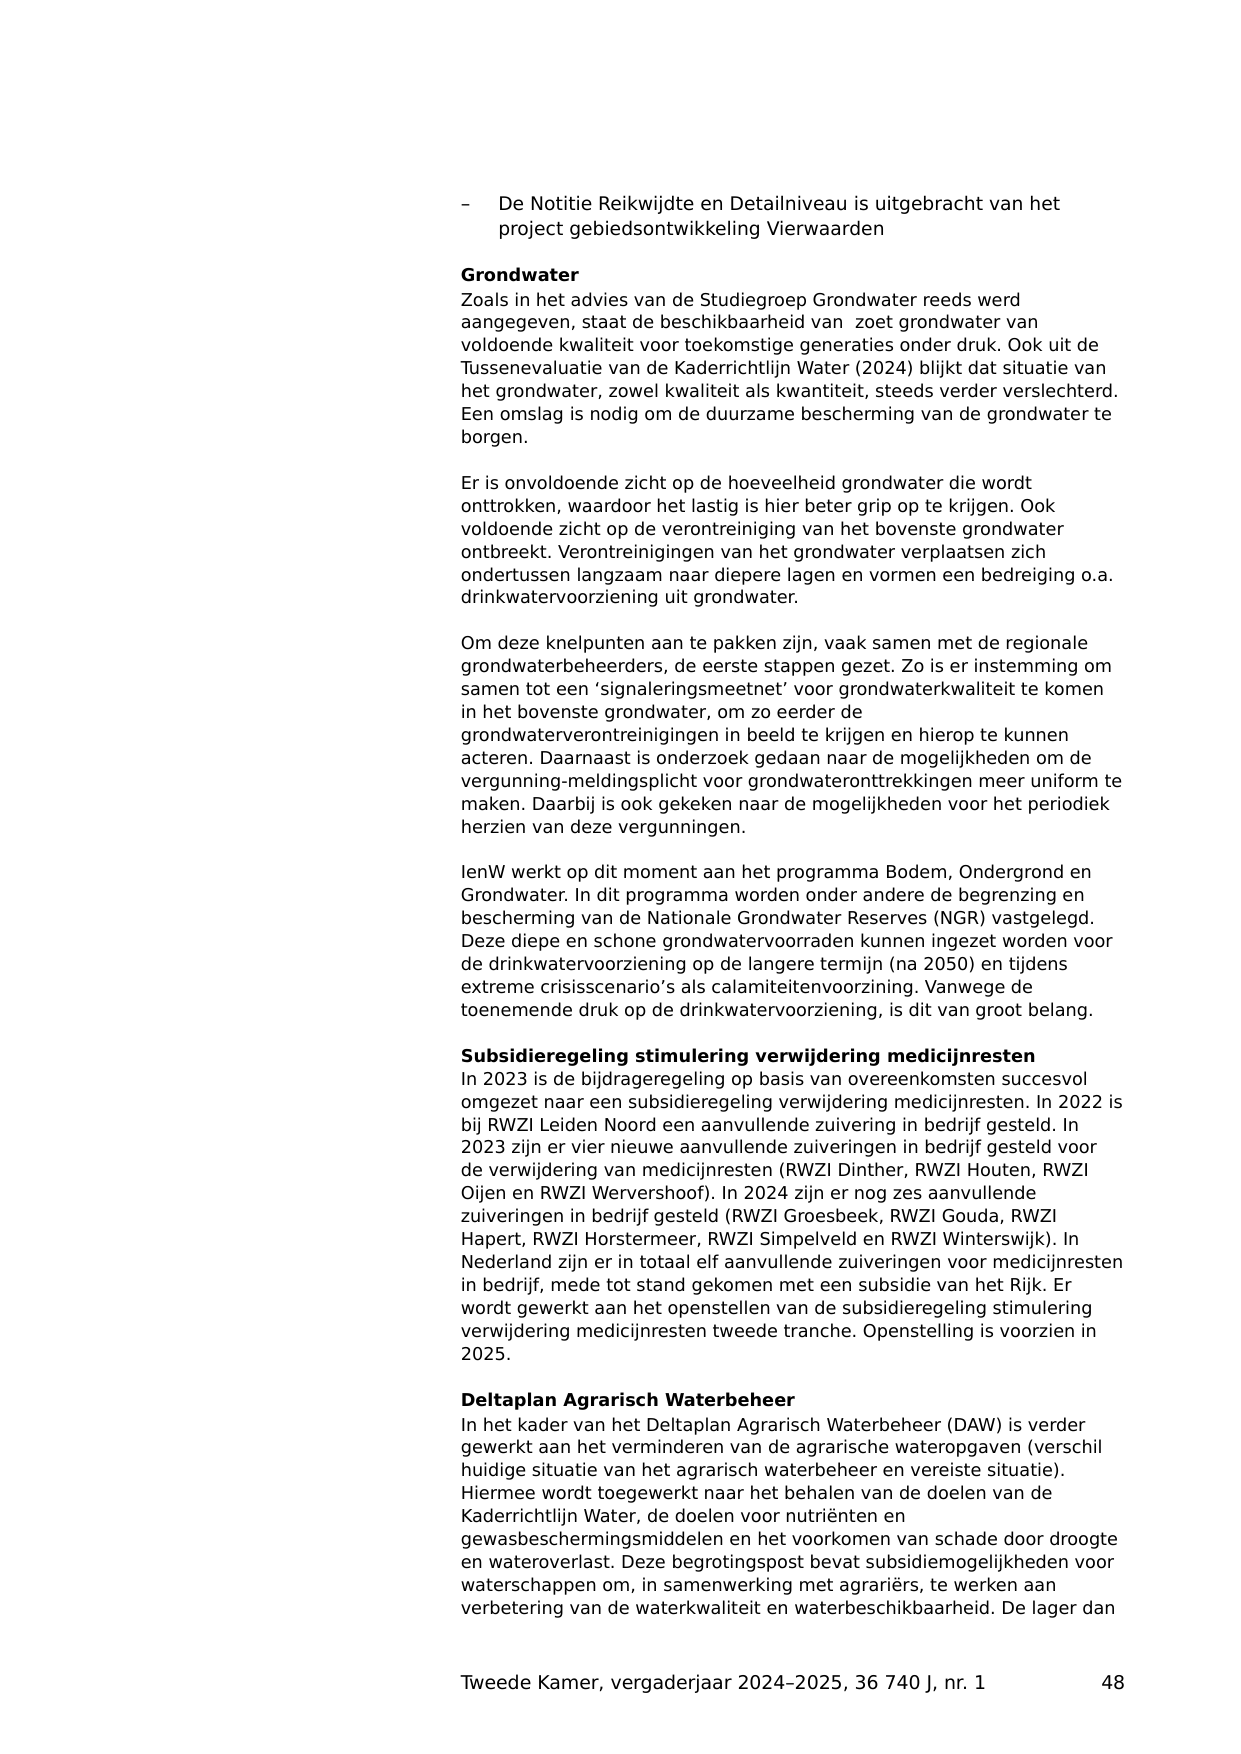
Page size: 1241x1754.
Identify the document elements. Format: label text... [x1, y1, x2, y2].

text Om deze knelpunten aan te pakken zijn, vaak samen met de regionale grondwaterbeheerders, de eerste stappen gezet. Zo is er instemming om samen tot een ‘signaleringsmeetnet’ voor grondwaterkwaliteit te komen in het bovenste grondwater, om zo eerder de grondwaterverontreinigingen in beeld te krijgen en hierop te kunnen acteren. Daarnaast is onderzoek gedaan naar de mogelijkheden om de vergunning-meldingsplicht voor grondwateronttrekkingen meer uniform te maken. Daarbij is ook gekeken naar de mogelijkheden voor het periodiek herzien van deze vergunningen. [461, 631, 1125, 838]
text Zoals in het advies van de Studiegroep Grondwater reeds werd aangegeven, staat de beschikbaarheid van zoet grondwater van voldoende kwaliteit voor toekomstige generaties onder druk. Ook uit de Tussenevaluatie van de Kaderrichtlijn Water (2024) blijkt dat situatie van het grondwater, zowel kwaliteit als kwantiteit, steeds verder verslechterd. Een omslag is nodig om de duurzame bescherming van de grondwater te borgen. [461, 288, 1125, 448]
text Subsidieregeling stimulering verwijdering medicijnresten In 2023 is de bijdrageregeling op basis van overeenkomsten succesvol omgezet naar een subsidieregeling verwijdering medicijnresten. In 2022 is bij RWZI Leiden Noord een aanvullende zuivering in bedrijf gesteld. In 2023 zijn er vier nieuwe aanvullende zuiveringen in bedrijf gesteld voor de verwijdering van medicijnresten (RWZI Dinther, RWZI Houten, RWZI Oijen en RWZI Wervershoof). In 2024 zijn er nog zes aanvullende zuiveringen in bedrijf gesteld (RWZI Groesbeek, RWZI Gouda, RWZI Hapert, RWZI Horstermeer, RWZI Simpelveld en RWZI Winterswijk). In Nederland zijn er in totaal elf aanvullende zuiveringen voor medicijnresten in bedrijf, mede tot stand gekomen met een subsidie van het Rijk. Er wordt gewerkt aan het openstellen van de subsidieregeling stimulering verwijdering medicijnresten tweede tranche. Openstelling is voorzien in 2025. [461, 1044, 1125, 1365]
text Er is onvoldoende zicht op de hoeveelheid grondwater die wordt onttrokken, waardoor het lastig is hier beter grip op te krijgen. Ook voldoende zicht op de verontreiniging van het bovenste grondwater ontbreekt. Verontreinigingen van het grondwater verplaatsen zich ondertussen langzaam naar diepere lagen en vormen een bedreiging o.a. drinkwatervoorziening uit grondwater. [461, 471, 1125, 608]
text Grondwater [461, 263, 1125, 286]
text In het kader van het Deltaplan Agrarisch Waterbeheer (DAW) is verder gewerkt aan het verminderen van de agrarische wateropgaven (verschil huidige situatie van het agrarisch waterbeheer en vereiste situatie). Hiermee wordt toegewerkt naar het behalen van de doelen van de Kaderrichtlijn Water, de doelen voor nutriënten en gewasbeschermingsmiddelen en het voorkomen van schade door droogte en wateroverlast. Deze begrotingspost bevat subsidiemogelijkheden voor waterschappen om, in samenwerking met agrariërs, te werken aan verbetering van de waterkwaliteit en waterbeschikbaarheid. De lager dan [461, 1413, 1125, 1619]
list De Notitie Reikwijdte en Detailniveau is uitgebracht van het project gebiedsontwikkeling Vierwaarden [461, 191, 1125, 241]
text Deltaplan Agrarisch Waterbeheer [461, 1388, 1125, 1411]
text IenW werkt op dit moment aan het programma Bodem, Ondergrond en Grondwater. In dit programma worden onder andere de begrenzing en bescherming van de Nationale Grondwater Reserves (NGR) vastgelegd. Deze diepe en schone grondwatervoorraden kunnen ingezet worden voor de drinkwatervoorziening op de langere termijn (na 2050) en tijdens extreme crisisscenario’s als calamiteitenvoorzining. Vanwege de toenemende druk op de drinkwatervoorziening, is dit van groot belang. [461, 861, 1125, 1021]
